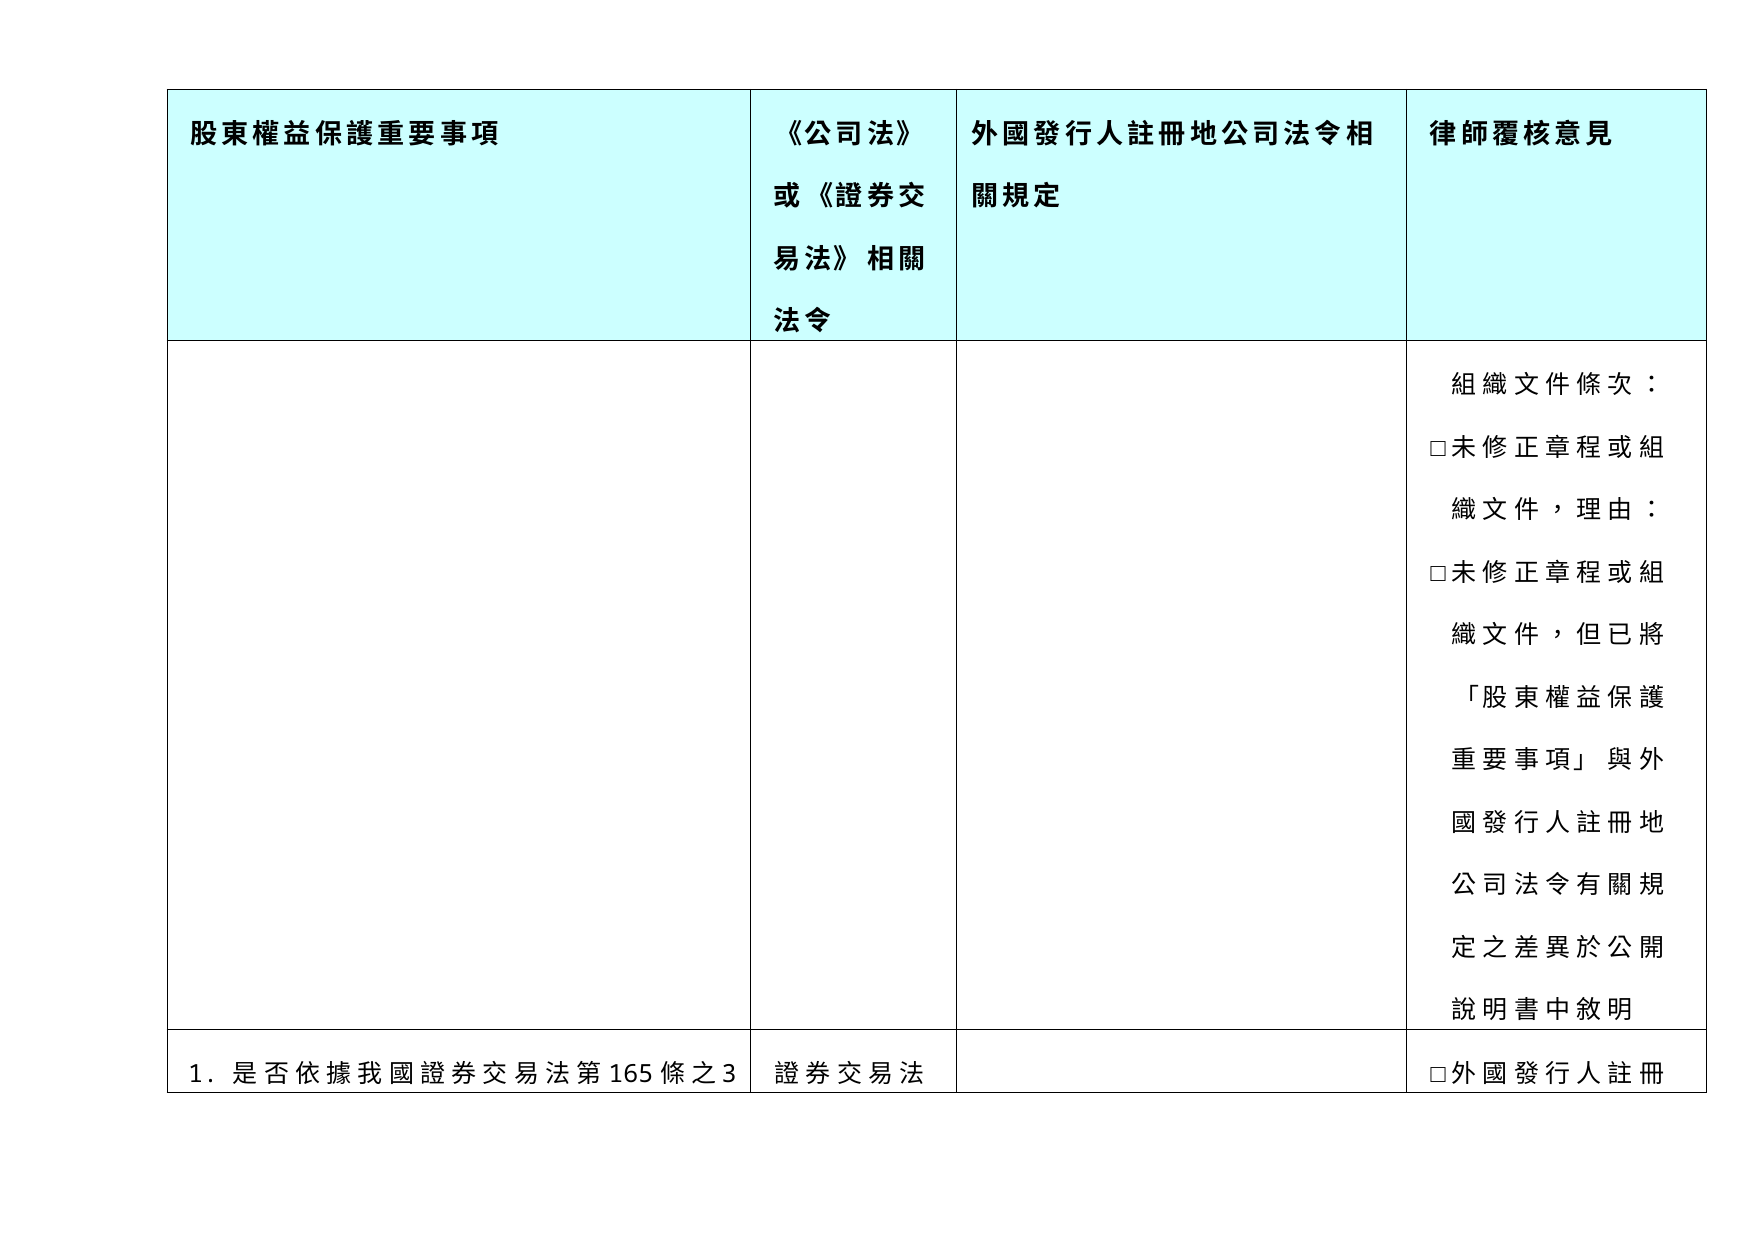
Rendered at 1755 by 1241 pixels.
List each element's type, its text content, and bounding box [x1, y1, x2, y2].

table_cell [957, 1030, 1406, 1092]
table_header 律師覆核意見 [1407, 90, 1706, 340]
table_cell □外國發行人註冊 [1407, 1030, 1706, 1092]
table_cell [168, 341, 750, 1028]
table_cell 證券交易法 [751, 1030, 956, 1092]
table_cell [957, 341, 1406, 1028]
table_cell 組織文件條次： □未修正章程或組織文件，理由： □未修正章程或組織文件，但已將「股東權益保護重要事項」與外國發行人註冊地公司法令有關規定之差異於公開說明書中敘明 [1407, 341, 1706, 1028]
table_cell [751, 341, 956, 1028]
table_cell 是否依據我國證券交易法第165條之3 [168, 1030, 750, 1092]
table_header 外國發行人註冊地公司法令相關規定 [957, 90, 1406, 340]
table_header 股東權益保護重要事項 [168, 90, 750, 340]
table_header 《公司法》或《證券交易法》相關法令 [751, 90, 956, 340]
